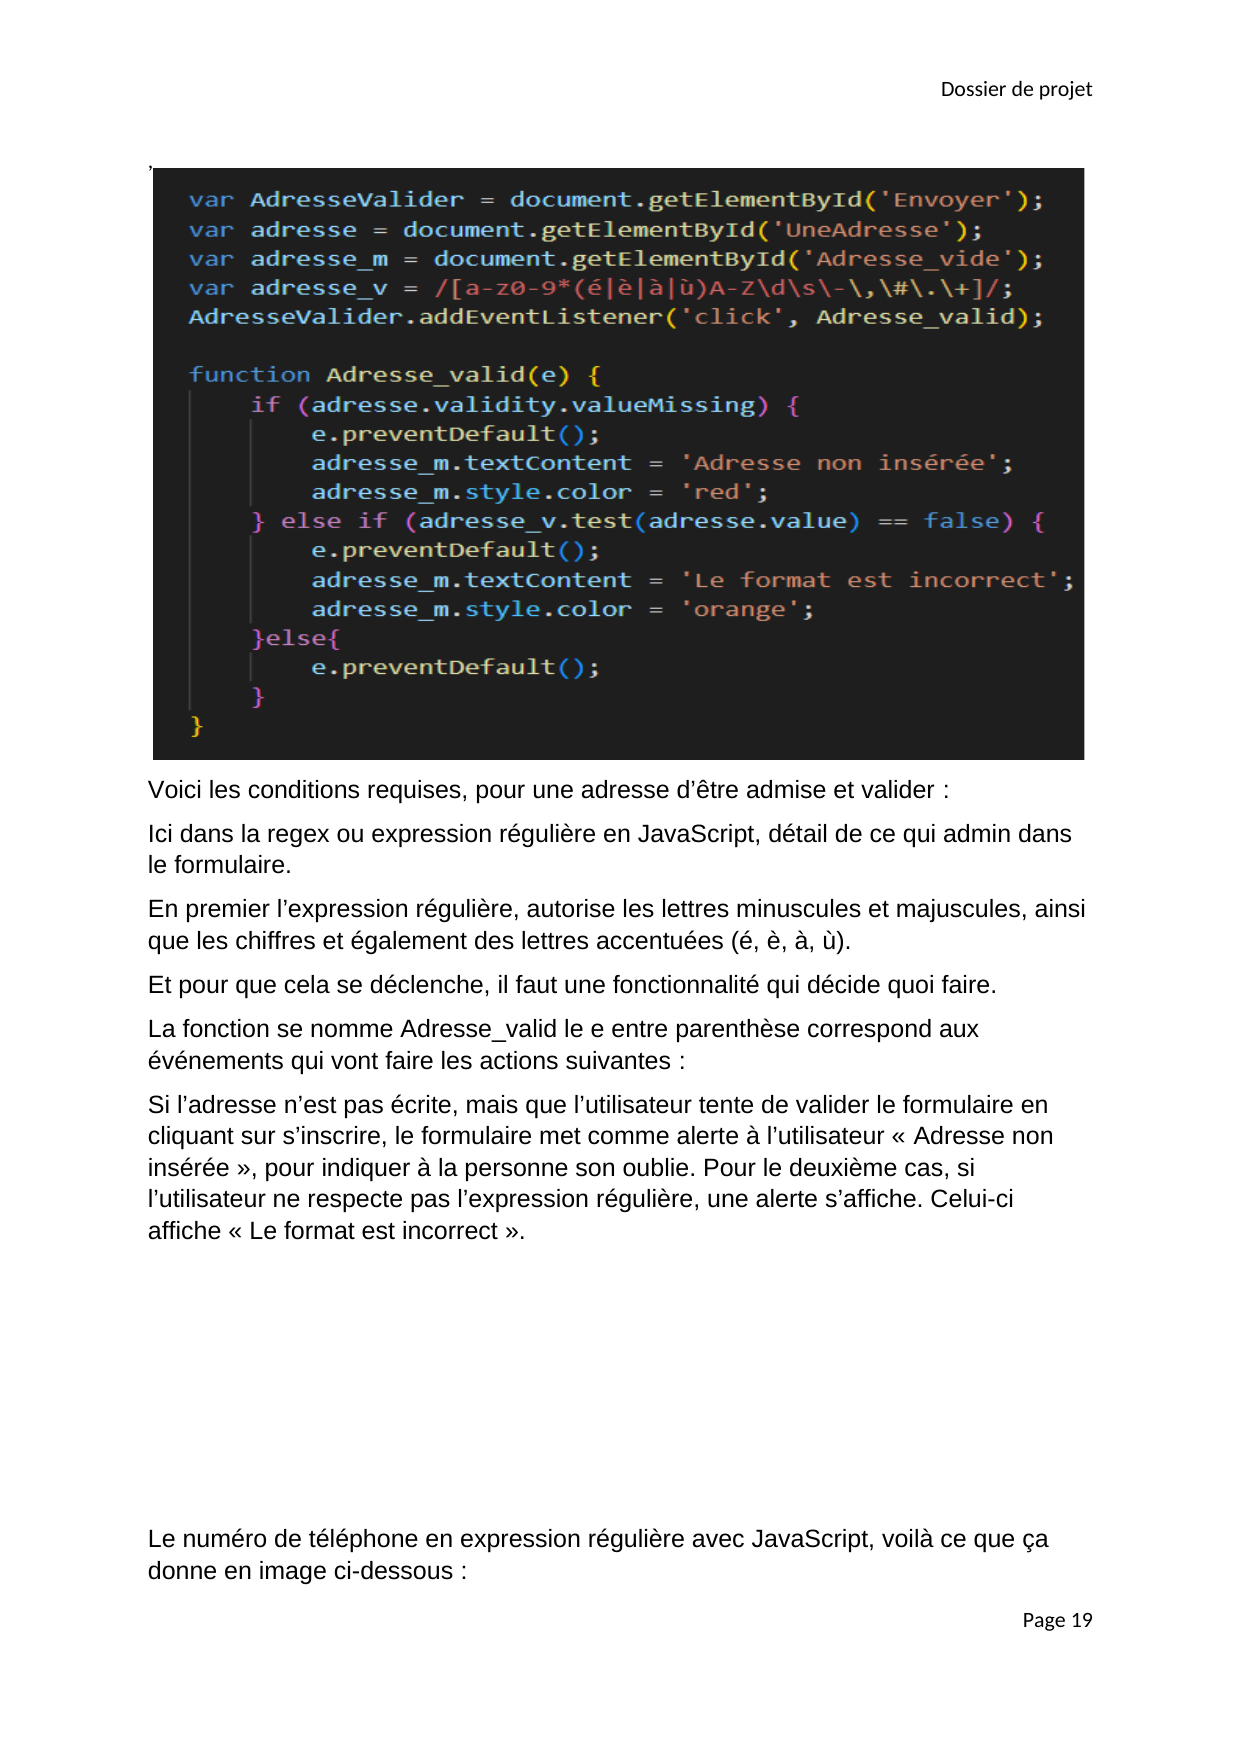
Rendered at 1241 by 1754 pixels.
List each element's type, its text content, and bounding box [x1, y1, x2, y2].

text Le numéro de téléphone en expression régulière avec JavaScript, voilà ce que ça donne en image ci-dessous : [148, 1524, 1093, 1585]
text La fonction se nomme Adresse_valid le e entre parenthèse correspond aux événements qui vont faire les actions suivantes : [148, 1014, 1093, 1074]
text , [148, 148, 1093, 760]
text Et pour que cela se déclenche, il faut une fonctionnalité qui décide quoi faire. [148, 970, 1093, 999]
text Si l’adresse n’est pas écrite, mais que l’utilisateur tente de valider le formulaire en cliquant sur s’inscrire, le formulaire met comme alerte à l’utilisateur « Adresse non insérée », pour indiquer à la personne son oublie. Pour le deuxième cas, si l’utilisateur ne respecte pas l’expression régulière, une alerte s’affiche. Celui-ci affiche « Le format est incorrect ». [148, 1090, 1093, 1245]
text Ici dans la regex ou expression régulière en JavaScript, détail de ce qui admin dans le formulaire. [148, 819, 1093, 879]
text Voici les conditions requises, pour une adresse d’être admise et valider : [148, 775, 1093, 803]
text En premier l’expression régulière, autorise les lettres minuscules et majuscules, ainsi que les chiffres et également des lettres accentuées (é, è, à, ù). [148, 894, 1093, 955]
